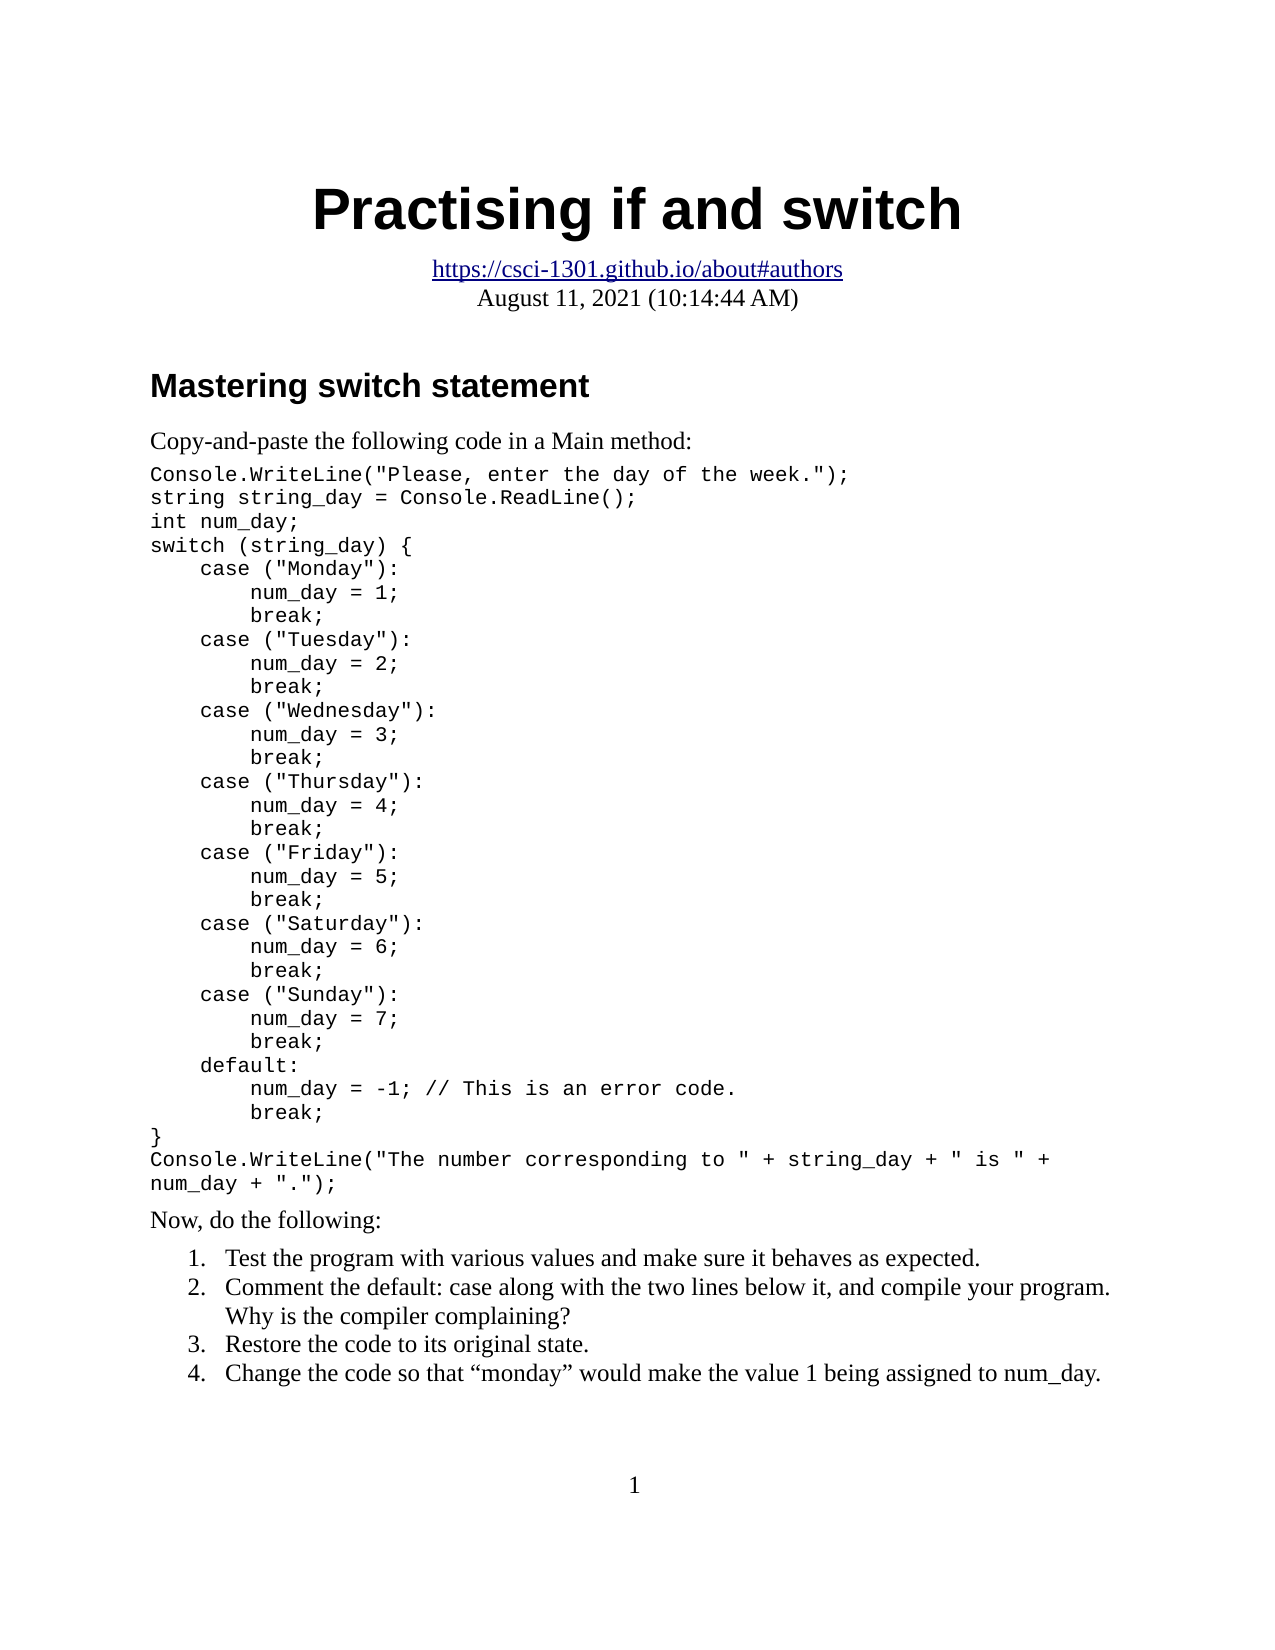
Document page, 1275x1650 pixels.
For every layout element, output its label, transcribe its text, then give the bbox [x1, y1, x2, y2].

text case ("Monday"): [150, 558, 1125, 582]
text num_day = 7; [150, 1007, 1125, 1031]
text case ("Saturday"): [150, 913, 1125, 937]
text break; [150, 818, 1125, 842]
text case ("Wednesday"): [150, 700, 1125, 724]
text Console.WriteLine("The number corresponding to " + string_day + " is " + num_day + "."); [150, 1149, 1125, 1197]
text break; [150, 606, 1125, 629]
text num_day = 4; [150, 795, 1125, 818]
text num_day = 1; [150, 582, 1125, 606]
text num_day = 5; [150, 866, 1125, 889]
list Restore the code to its original state. [187, 1329, 1125, 1358]
text case ("Friday"): [150, 842, 1125, 866]
text Console.WriteLine("Please, enter the day of the week."); [150, 464, 1125, 487]
title Practising if and switch [150, 175, 1125, 242]
text num_day = 6; [150, 937, 1125, 960]
text break; [150, 1102, 1125, 1126]
text August 11, 2021 (10:14:44 AM) [150, 283, 1125, 312]
text break; [150, 676, 1125, 700]
text int num_day; [150, 511, 1125, 534]
text break; [150, 747, 1125, 771]
text num_day = 2; [150, 653, 1125, 676]
text break; [150, 960, 1125, 984]
text num_day = -1; // This is an error code. [150, 1078, 1125, 1102]
text break; [150, 1031, 1125, 1055]
text default: [150, 1055, 1125, 1078]
subtitle Mastering switch statement [150, 366, 1125, 404]
text num_day = 3; [150, 724, 1125, 747]
text break; [150, 889, 1125, 913]
text https://csci-1301.github.io/about#authors [150, 254, 1125, 283]
text case ("Sunday"): [150, 984, 1125, 1007]
text Copy-and-paste the following code in a Main method: [150, 426, 1125, 455]
text } [150, 1126, 1125, 1149]
list Comment the default: case along with the two lines below it, and compile your program. Why is the compiler complaining? [187, 1272, 1125, 1329]
list Change the code so that “monday” would make the value 1 being assigned to num_day. [187, 1358, 1125, 1387]
text string string_day = Console.ReadLine(); [150, 487, 1125, 511]
text switch (string_day) { [150, 534, 1125, 558]
text Now, do the following: [150, 1206, 1125, 1234]
text case ("Thursday"): [150, 771, 1125, 795]
text case ("Tuesday"): [150, 629, 1125, 653]
list Test the program with various values and make sure it behaves as expected. [187, 1243, 1125, 1272]
